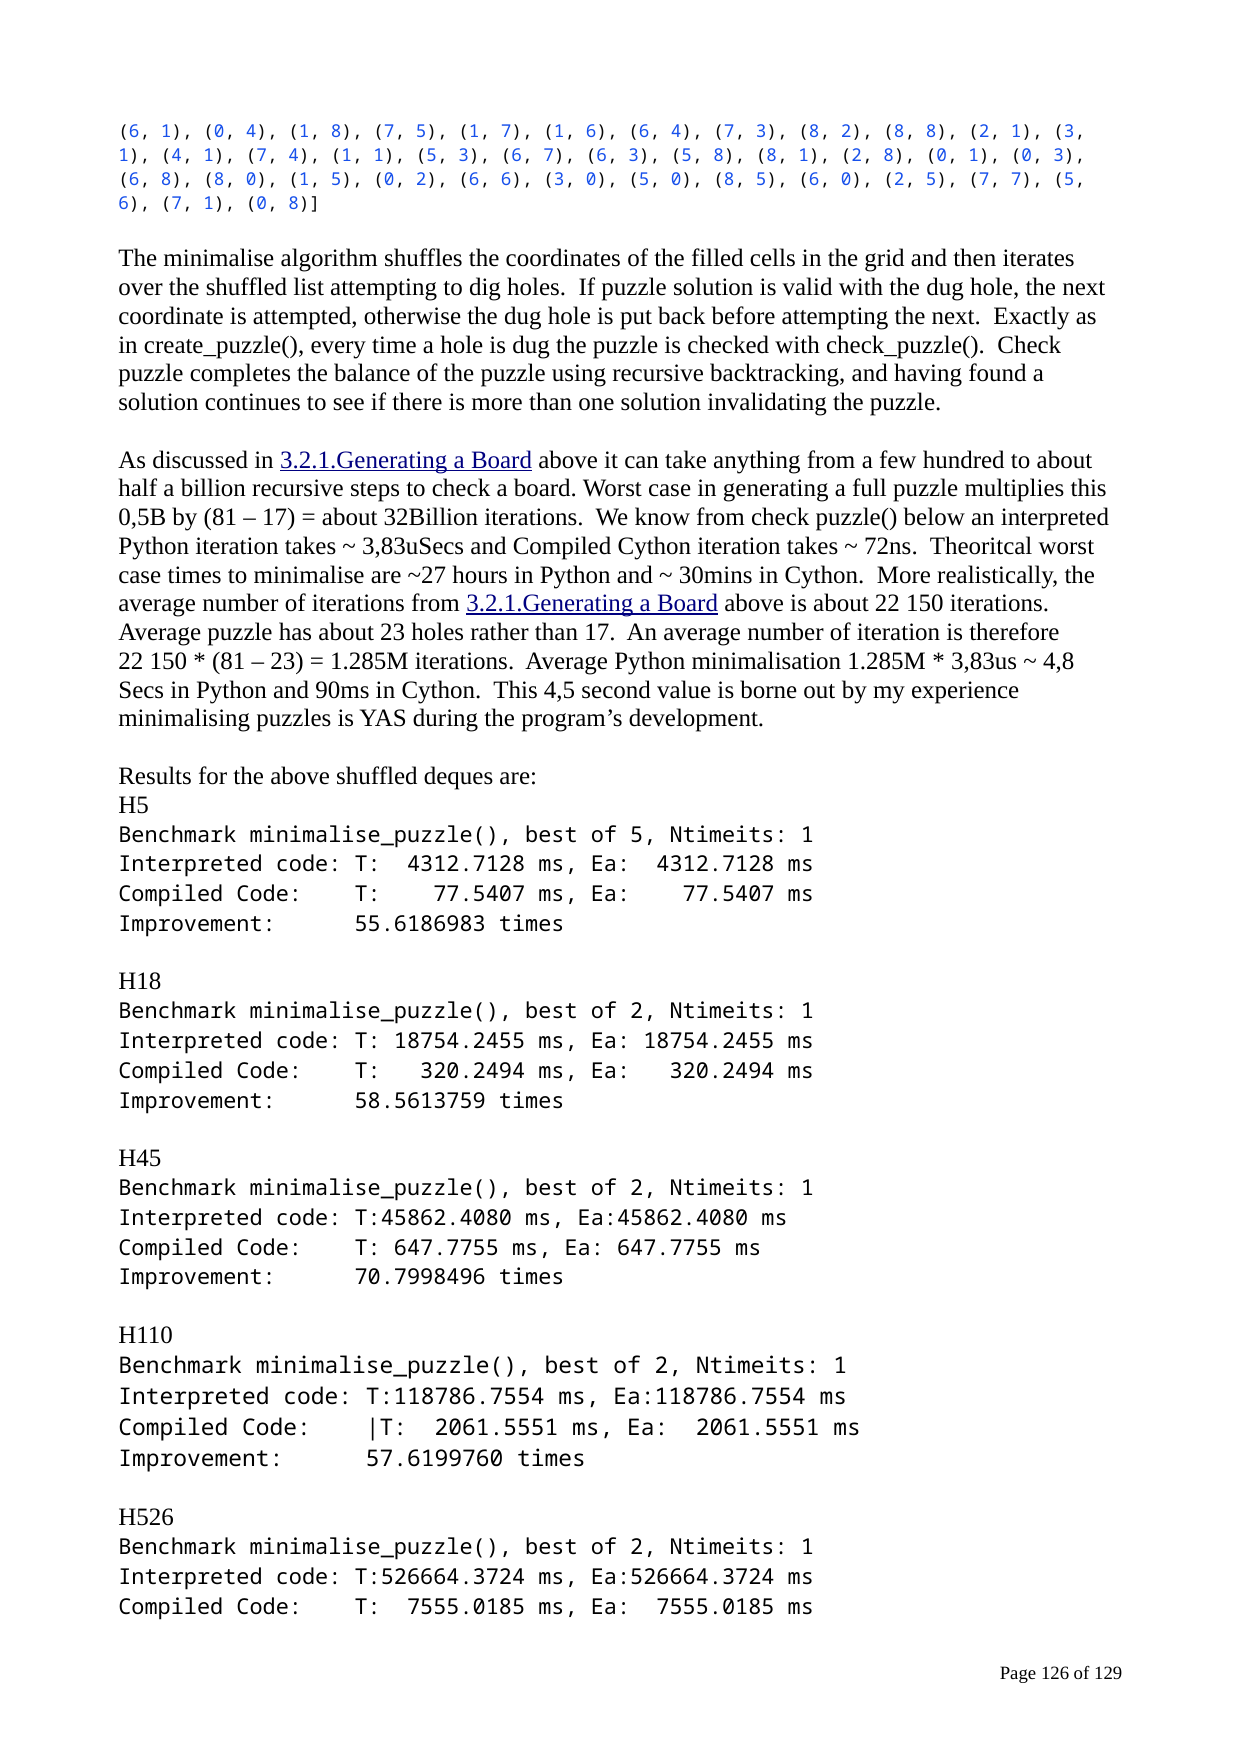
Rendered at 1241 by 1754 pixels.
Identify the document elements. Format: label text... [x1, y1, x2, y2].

text Improvement: 57.6199760 times [118, 1442, 1122, 1473]
text H110 [118, 1320, 1122, 1348]
text Interpreted code: T: 4312.7128 ms, Ea: 4312.7128 ms [118, 848, 1122, 878]
text Compiled Code: |T: 2061.5551 ms, Ea: 2061.5551 ms [118, 1411, 1122, 1442]
text Improvement: 70.7998496 times [118, 1261, 1122, 1291]
text Compiled Code: T: 320.2494 ms, Ea: 320.2494 ms [118, 1055, 1122, 1084]
text Improvement: 58.5613759 times [118, 1084, 1122, 1114]
text Improvement: 55.6186983 times [118, 908, 1122, 938]
text Interpreted code: T:526664.3724 ms, Ea:526664.3724 ms [118, 1561, 1122, 1591]
text The minimalise algorithm shuffles the coordinates of the filled cells in the grid and then iterates over the shuffled list attempting to dig holes. If puzzle solution is valid with the dug hole, the next coordinate is attempted, otherwise the dug hole is put back before attempting the next. Exactly as in create_puzzle(), every time a hole is dug the puzzle is checked with check_puzzle(). Check puzzle completes the balance of the puzzle using recursive backtracking, and having found a solution continues to see if there is more than one solution invalidating the puzzle. [118, 243, 1122, 416]
text Benchmark minimalise_puzzle(), best of 2, Ntimeits: 1 [118, 1348, 1122, 1380]
text (6, 1), (0, 4), (1, 8), (7, 5), (1, 7), (1, 6), (6, 4), (7, 3), (8, 2), (8, 8), (2, 1), (3, 1), (4, 1), (7, 4), (1, 1), (5, 3), (6, 7), (6, 3), (5, 8), (8, 1), (2, 8), (0, 1), (0, 3), (6, 8), (8, 0), (1, 5), (0, 2), (6, 6), (3, 0), (5, 0), (8, 5), (6, 0), (2, 5), (7, 7), (5, 6), (7, 1), (0, 8)] [118, 118, 1122, 243]
text Results for the above shuffled deques are: [118, 761, 1122, 790]
text Benchmark minimalise_puzzle(), best of 2, Ntimeits: 1 [118, 1531, 1122, 1561]
text As discussed in 3.2.1.Generating a Board above it can take anything from a few hundred to about half a billion recursive steps to check a board. Worst case in generating a full puzzle multiplies this 0,5B by (81 – 17) = about 32Billion iterations. We know from check puzzle() below an interpreted Python iteration takes ~ 3,83uSecs and Compiled Cython iteration takes ~ 72ns. Theoritcal worst case times to minimalise are ~27 hours in Python and ~ 30mins in Cython. More realistically, the average number of iterations from 3.2.1.Generating a Board above is about 22 150 iterations. Average puzzle has about 23 holes rather than 17. An average number of iteration is therefore 22 150 * (81 – 23) = 1.285M iterations. Average Python minimalisation 1.285M * 3,83us ~ 4,8 Secs in Python and 90ms in Cython. This 4,5 second value is borne out by my experience minimalising puzzles is YAS during the program’s development. [118, 445, 1122, 732]
text Benchmark minimalise_puzzle(), best of 2, Ntimeits: 1 [118, 995, 1122, 1025]
text Compiled Code: T: 647.7755 ms, Ea: 647.7755 ms [118, 1231, 1122, 1261]
text Interpreted code: T:118786.7554 ms, Ea:118786.7554 ms [118, 1380, 1122, 1411]
text Interpreted code: T: 18754.2455 ms, Ea: 18754.2455 ms [118, 1025, 1122, 1055]
text Compiled Code: T: 77.5407 ms, Ea: 77.5407 ms [118, 878, 1122, 908]
text H526 [118, 1502, 1122, 1531]
text H45 [118, 1143, 1122, 1172]
text Interpreted code: T:45862.4080 ms, Ea:45862.4080 ms [118, 1202, 1122, 1231]
text H5 [118, 790, 1122, 818]
text Benchmark minimalise_puzzle(), best of 2, Ntimeits: 1 [118, 1172, 1122, 1202]
text Compiled Code: T: 7555.0185 ms, Ea: 7555.0185 ms [118, 1591, 1122, 1620]
text Benchmark minimalise_puzzle(), best of 5, Ntimeits: 1 [118, 818, 1122, 848]
text H18 [118, 966, 1122, 995]
